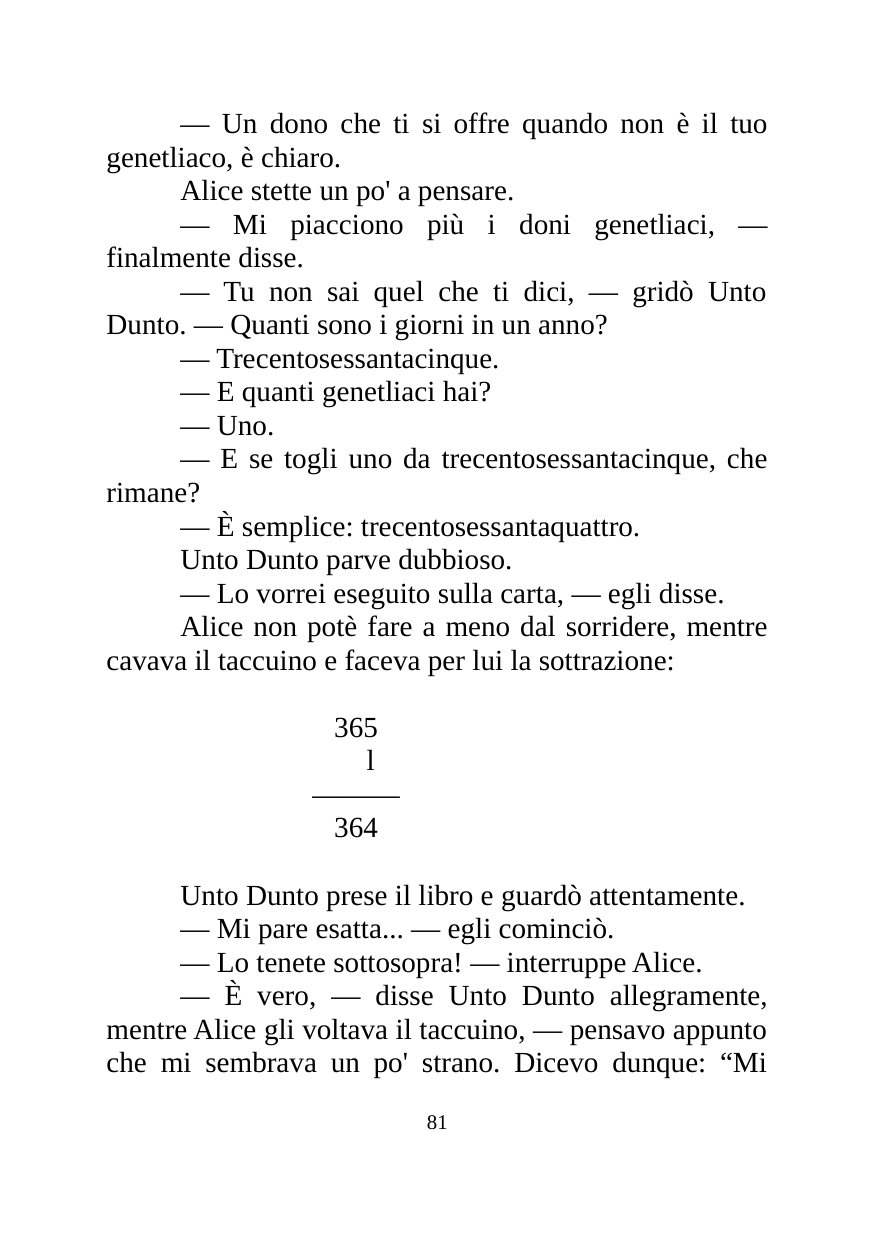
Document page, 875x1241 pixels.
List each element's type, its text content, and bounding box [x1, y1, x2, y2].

text — È vero, — disse Unto Dunto allegramente, mentre Alice gli voltava il taccuino, — pensavo appunto che mi sembrava un po' strano. Dicevo dunque: “Mi [106, 978, 768, 1079]
text — Trecentosessantacinque. [106, 341, 768, 374]
text — Un dono che ti si offre quando non è il tuo genetliaco, è chiaro. [106, 106, 768, 173]
text — Uno. [106, 408, 768, 442]
text Alice non potè fare a meno dal sorridere, mentre cavava il taccuino e faceva per lui la sottrazione: [106, 609, 768, 676]
text Alice stette un po' a pensare. [106, 173, 768, 207]
text ——— [106, 777, 532, 811]
text 364 [106, 811, 532, 844]
text Unto Dunto parve dubbioso. [106, 542, 768, 576]
text l [106, 743, 532, 777]
text — Tu non sai quel che ti dici, — gridò Unto Dunto. — Quanti sono i giorni in un anno? [106, 274, 768, 341]
text — Lo tenete sottosopra! — interruppe Alice. [106, 945, 768, 978]
text — Mi pare esatta... — egli cominciò. [106, 911, 768, 945]
text — Lo vorrei eseguito sulla carta, — egli disse. [106, 576, 768, 609]
text — E se togli uno da trecentosessantacinque, che rimane? [106, 442, 768, 509]
text — È semplice: trecentosessantaquattro. [106, 509, 768, 542]
text — Mi piacciono più i doni genetliaci, — finalmente disse. [106, 207, 768, 274]
text — E quanti genetliaci hai? [106, 374, 768, 408]
text Unto Dunto prese il libro e guardò attentamente. [106, 878, 768, 911]
text 365 [106, 710, 532, 743]
